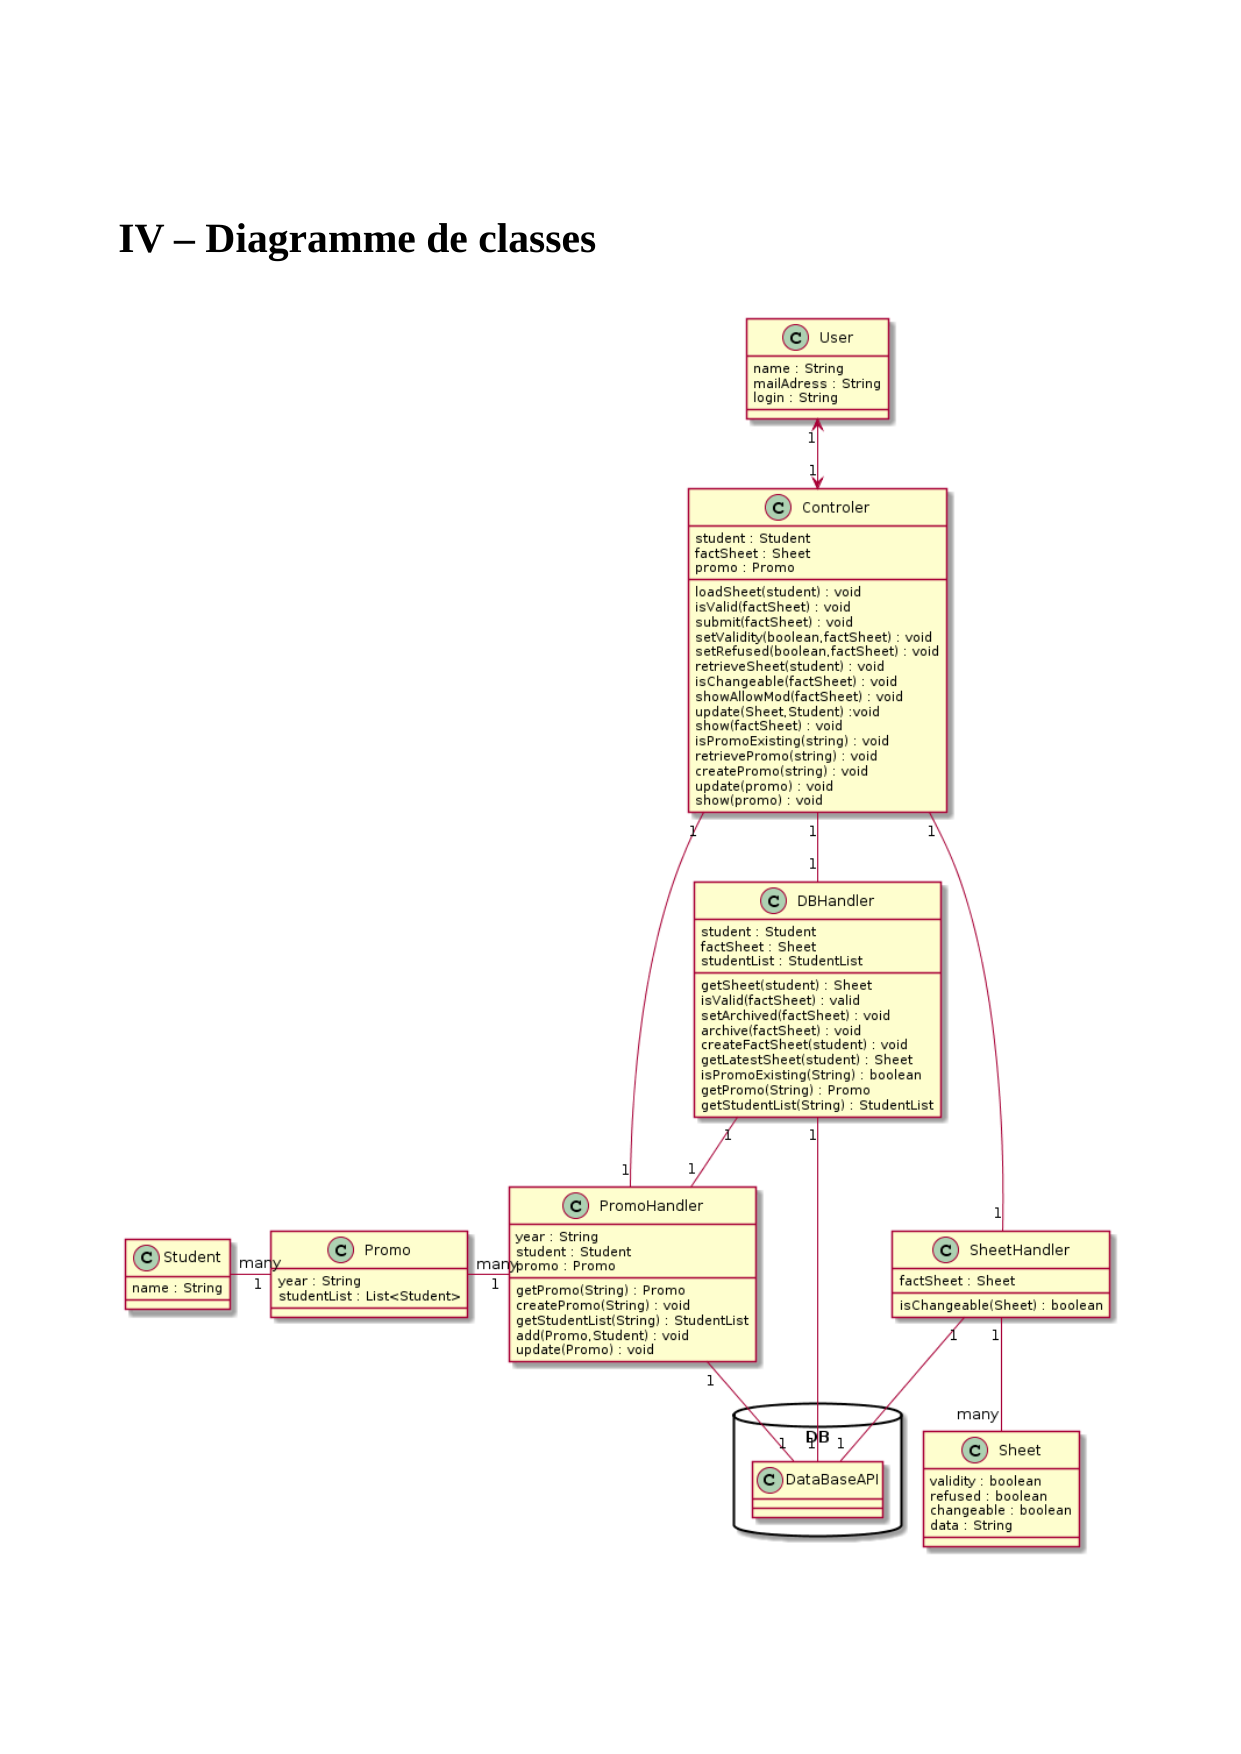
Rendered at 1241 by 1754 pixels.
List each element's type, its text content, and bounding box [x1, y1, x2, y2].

picture [118, 309, 1122, 1559]
text IV – Diagramme de classes [118, 214, 1122, 262]
